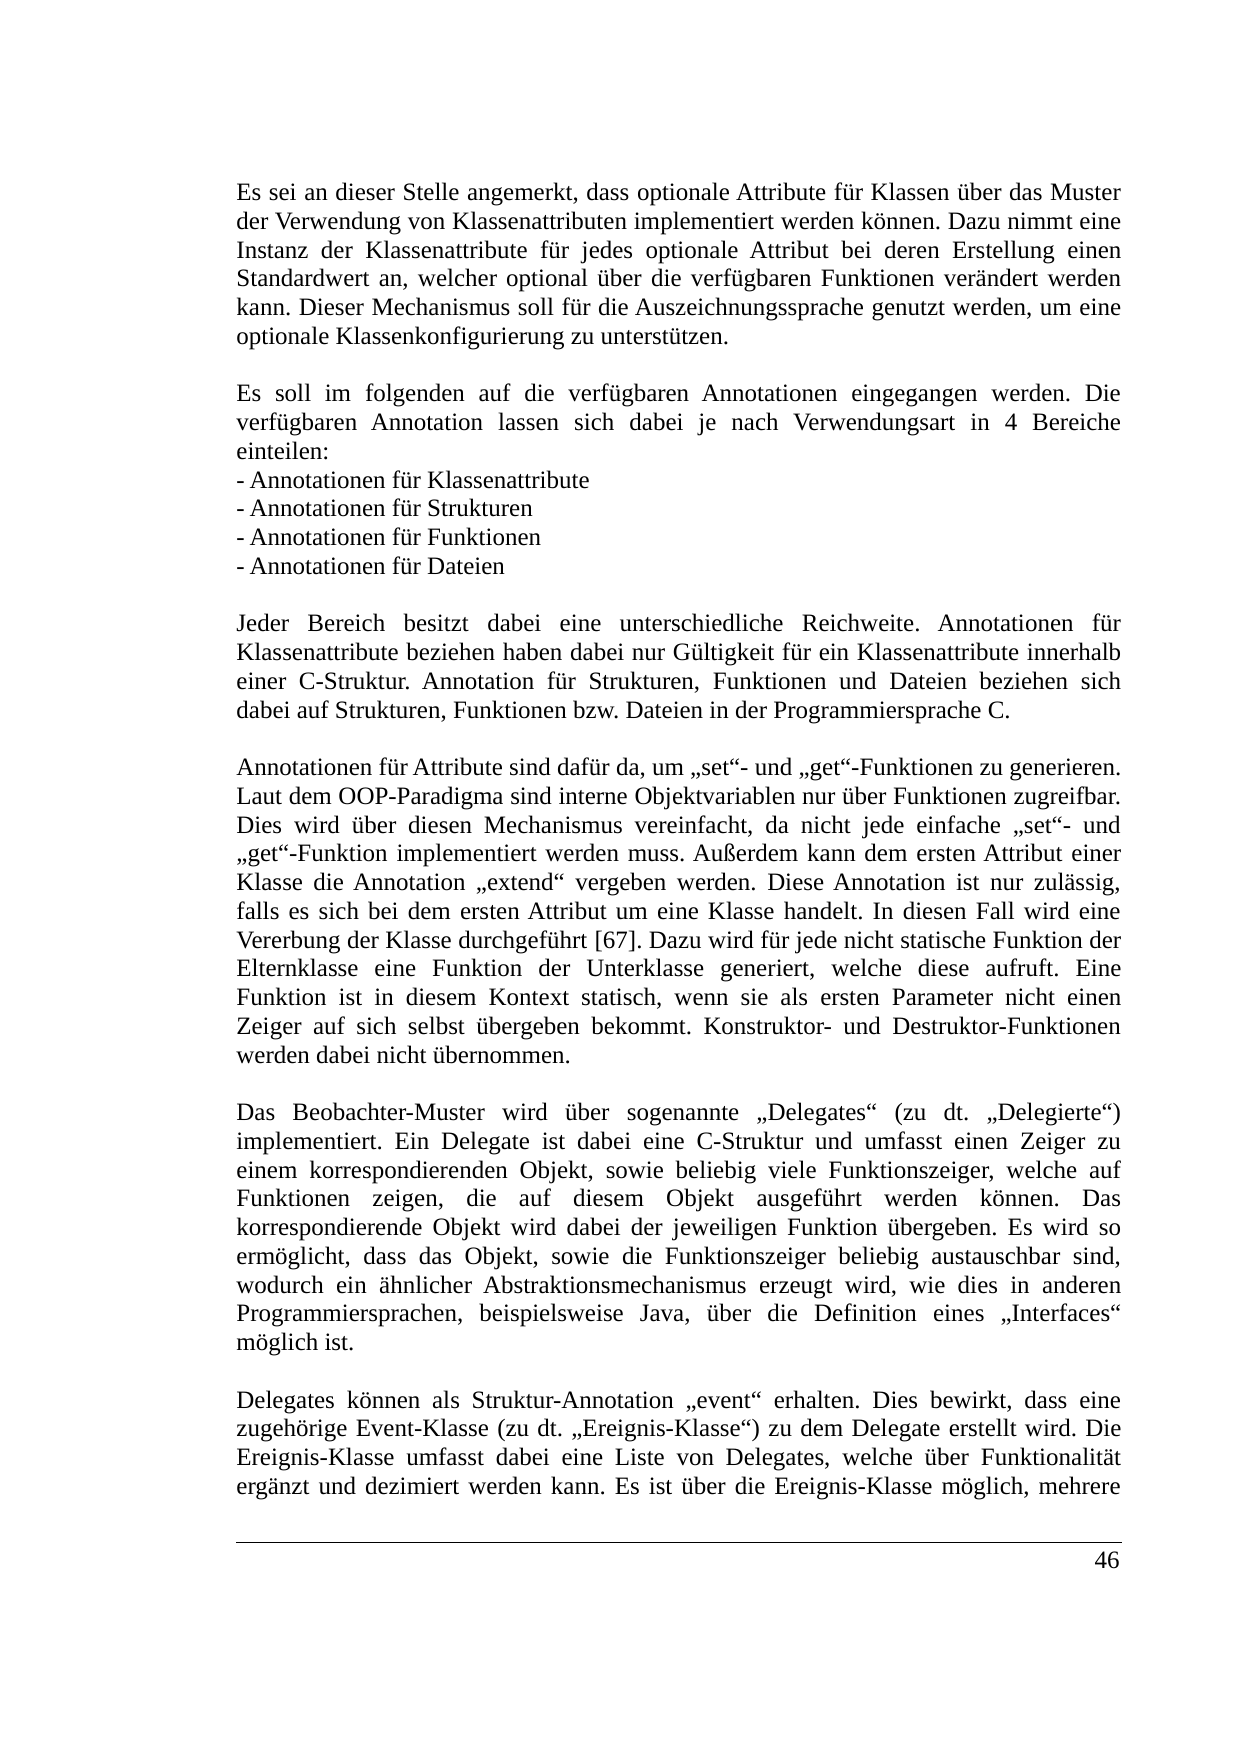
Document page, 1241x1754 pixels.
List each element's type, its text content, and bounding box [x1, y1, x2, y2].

text Delegates können als Struktur-Annotation „event“ erhalten. Dies bewirkt, dass eine zugehörige Event-Klasse (zu dt. „Ereignis-Klasse“) zu dem Delegate erstellt wird. Die Ereignis-Klasse umfasst dabei eine Liste von Delegates, welche über Funktionalität ergänzt und dezimiert werden kann. Es ist über die Ereignis-Klasse möglich, mehrere [236, 1385, 1122, 1500]
text Es soll im folgenden auf die verfügbaren Annotationen eingegangen werden. Die verfügbaren Annotation lassen sich dabei je nach Verwendungsart in 4 Bereiche einteilen: [236, 378, 1122, 465]
text - Annotationen für Strukturen [236, 493, 1122, 522]
text - Annotationen für Klassenattribute [236, 465, 1122, 493]
text Es sei an dieser Stelle angemerkt, dass optionale Attribute für Klassen über das Muster der Verwendung von Klassenattributen implementiert werden können. Dazu nimmt eine Instanz der Klassenattribute für jedes optionale Attribut bei deren Erstellung einen Standardwert an, welcher optional über die verfügbaren Funktionen verändert werden kann. Dieser Mechanismus soll für die Auszeichnungssprache genutzt werden, um eine optionale Klassenkonfigurierung zu unterstützen. [236, 177, 1122, 350]
text - Annotationen für Dateien [236, 551, 1122, 580]
text Jeder Bereich besitzt dabei eine unterschiedliche Reichweite. Annotationen für Klassenattribute beziehen haben dabei nur Gültigkeit für ein Klassenattribute innerhalb einer C-Struktur. Annotation für Strukturen, Funktionen und Dateien beziehen sich dabei auf Strukturen, Funktionen bzw. Dateien in der Programmiersprache C. [236, 608, 1122, 723]
text Das Beobachter-Muster wird über sogenannte „Delegates“ (zu dt. „Delegierte“) implementiert. Ein Delegate ist dabei eine C-Struktur und umfasst einen Zeiger zu einem korrespondierenden Objekt, sowie beliebig viele Funktionszeiger, welche auf Funktionen zeigen, die auf diesem Objekt ausgeführt werden können. Das korrespondierende Objekt wird dabei der jeweiligen Funktion übergeben. Es wird so ermöglicht, dass das Objekt, sowie die Funktionszeiger beliebig austauschbar sind, wodurch ein ähnlicher Abstraktionsmechanismus erzeugt wird, wie dies in anderen Programmiersprachen, beispielsweise Java, über die Definition eines „Interfaces“ möglich ist. [236, 1097, 1122, 1356]
text Annotationen für Attribute sind dafür da, um „set“- und „get“-Funktionen zu generieren. Laut dem OOP-Paradigma sind interne Objektvariablen nur über Funktionen zugreifbar. Dies wird über diesen Mechanismus vereinfacht, da nicht jede einfache „set“- und „get“-Funktion implementiert werden muss. Außerdem kann dem ersten Attribut einer Klasse die Annotation „extend“ vergeben werden. Diese Annotation ist nur zulässig, falls es sich bei dem ersten Attribut um eine Klasse handelt. In diesen Fall wird eine Vererbung der Klasse durchgeführt [67]. Dazu wird für jede nicht statische Funktion der Elternklasse eine Funktion der Unterklasse generiert, welche diese aufruft. Eine Funktion ist in diesem Kontext statisch, wenn sie als ersten Parameter nicht einen Zeiger auf sich selbst übergeben bekommt. Konstruktor- und Destruktor-Funktionen werden dabei nicht übernommen. [236, 752, 1122, 1068]
text - Annotationen für Funktionen [236, 522, 1122, 551]
